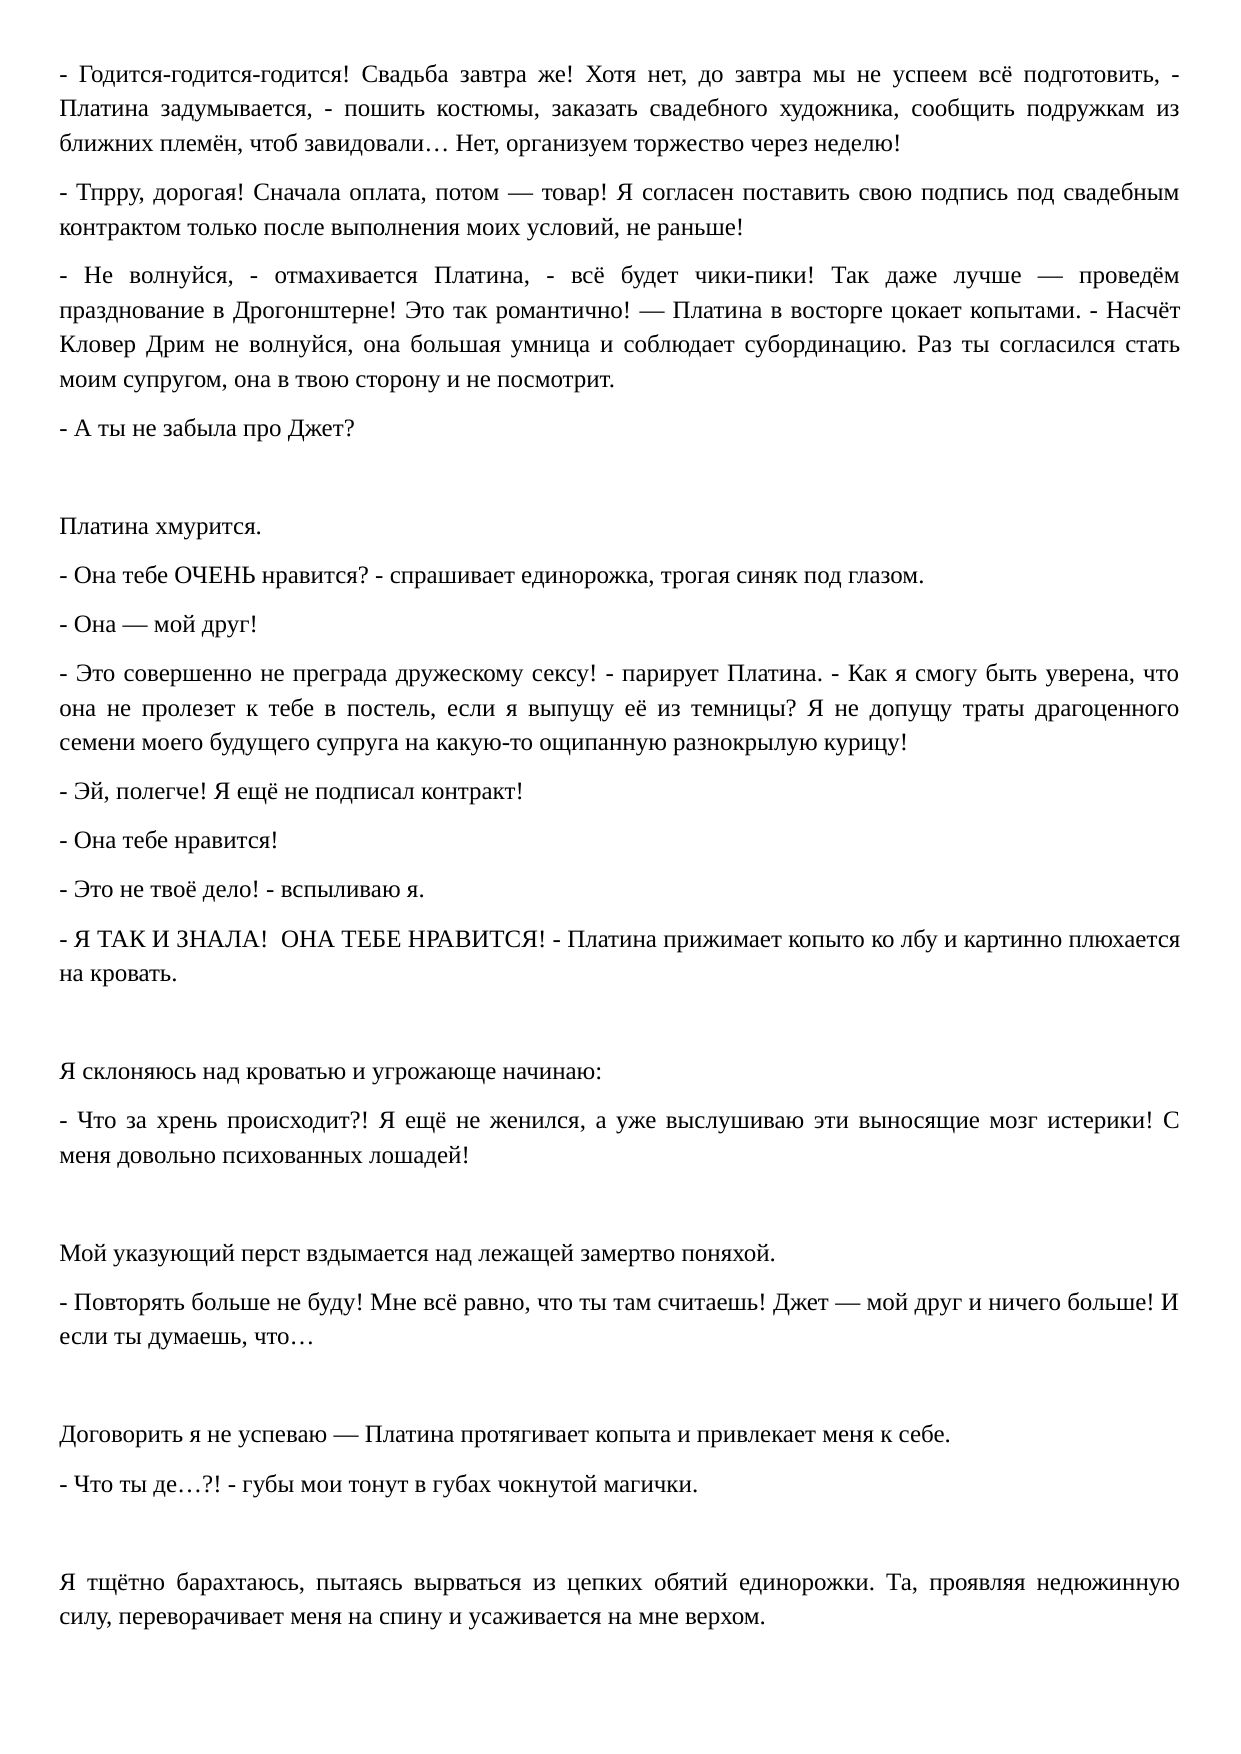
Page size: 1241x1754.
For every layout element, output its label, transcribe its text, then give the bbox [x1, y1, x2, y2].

text Я склоняюсь над кроватью и угрожающе начинаю: [59, 1056, 1181, 1085]
text - Тпрру, дорогая! Сначала оплата, потом — товар! Я согласен поставить свою подпись под свадебным контрактом только после выполнения моих условий, не раньше! [59, 177, 1181, 240]
text Мой указующий перст вздымается над лежащей замертво поняхой. [59, 1238, 1181, 1267]
text - Что ты де…?! - губы мои тонут в губах чокнутой магички. [59, 1469, 1181, 1497]
text - Повторять больше не буду! Мне всё равно, что ты там считаешь! Джет — мой друг и ничего больше! И если ты думаешь, что… [59, 1287, 1181, 1350]
text - Эй, полегче! Я ещё не подписал контракт! [59, 776, 1181, 805]
text - А ты не забыла про Джет? [59, 413, 1181, 442]
text - Я ТАК И ЗНАЛА! ОНА ТЕБЕ НРАВИТСЯ! - Платина прижимает копыто ко лбу и картинно плюхается на кровать. [59, 924, 1181, 987]
text - Не волнуйся, - отмахивается Платина, - всё будет чики-пики! Так даже лучше — проведём празднование в Дрогонштерне! Это так романтично! — Платина в восторге цокает копытами. - Насчёт Кловер Дрим не волнуйся, она большая умница и соблюдает субординацию. Раз ты согласился стать моим супругом, она в твою сторону и не посмотрит. [59, 261, 1181, 393]
text - Она — мой друг! [59, 609, 1181, 638]
text - Это совершенно не преграда дружескому сексу! - парирует Платина. - Как я смогу быть уверена, что она не пролезет к тебе в постель, если я выпущу её из темницы? Я не допущу траты драгоценного семени моего будущего супруга на какую-то ощипанную разнокрылую курицу! [59, 658, 1181, 756]
text - Это не твоё дело! - вспыливаю я. [59, 874, 1181, 903]
text - Годится-годится-годится! Свадьба завтра же! Хотя нет, до завтра мы не успеем всё подготовить, - Платина задумывается, - пошить костюмы, заказать свадебного художника, сообщить подружкам из ближних племён, чтоб завидовали… Нет, организуем торжество через неделю! [59, 59, 1181, 157]
text - Что за хрень происходит?! Я ещё не женился, а уже выслушиваю эти выносящие мозг истерики! С меня довольно психованных лошадей! [59, 1105, 1181, 1168]
text - Она тебе нравится! [59, 826, 1181, 854]
text Платина хмурится. [59, 511, 1181, 540]
text Я тщётно барахтаюсь, пытаясь вырваться из цепких обятий единорожки. Та, проявляя недюжинную силу, переворачивает меня на спину и усаживается на мне верхом. [59, 1567, 1181, 1630]
text Договорить я не успеваю — Платина протягивает копыта и привлекает меня к себе. [59, 1419, 1181, 1448]
text - Она тебе ОЧЕНЬ нравится? - cпрашивает единорожка, трогая синяк под глазом. [59, 560, 1181, 589]
